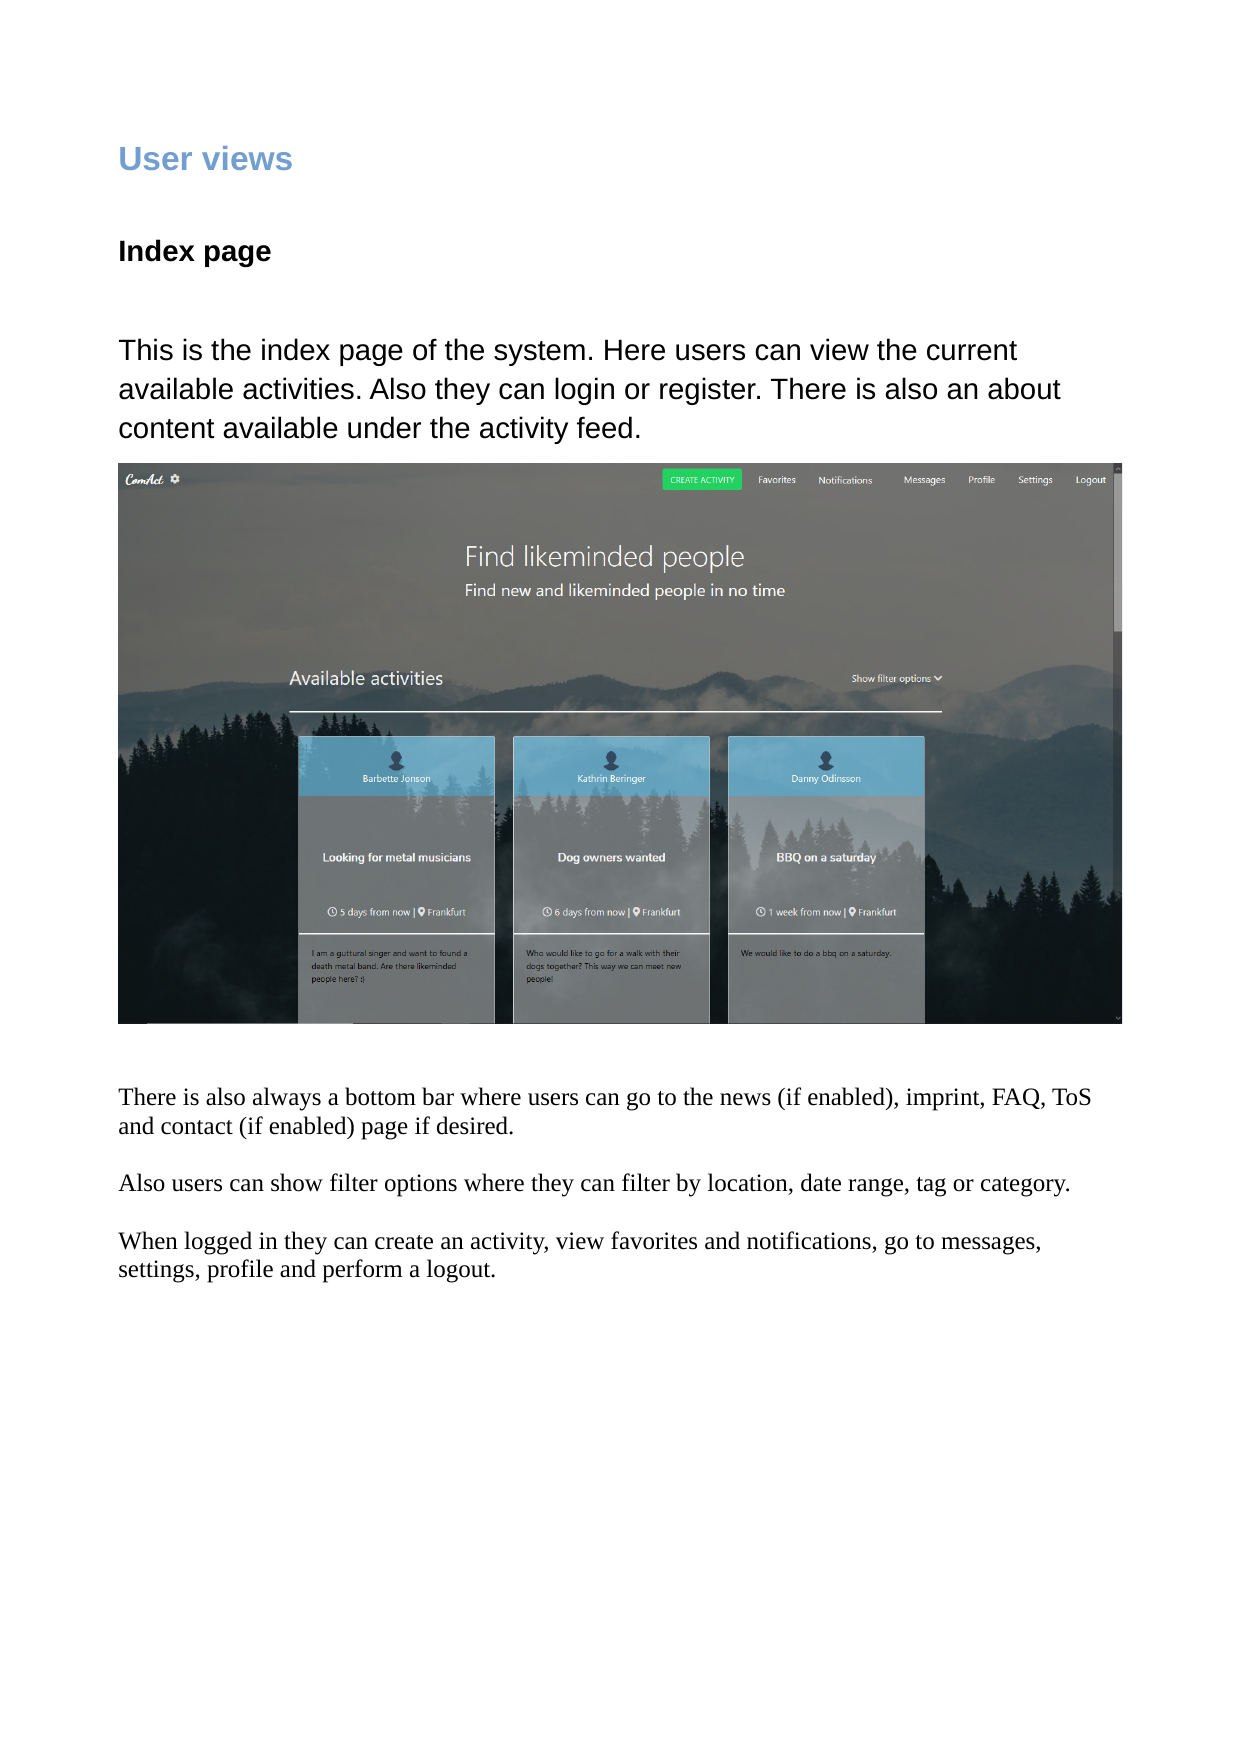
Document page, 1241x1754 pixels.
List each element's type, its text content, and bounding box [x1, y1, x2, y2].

subtitle Index page [118, 233, 1122, 267]
text This is the index page of the system. Here users can view the current available activities. Also they can login or register. There is also an about content available under the activity feed. [118, 333, 1122, 444]
text Also users can show filter options where they can filter by location, date range, tag or category. [118, 1168, 1122, 1197]
subtitle User views [118, 139, 1122, 178]
picture [118, 463, 1123, 1024]
text When logged in they can create an activity, view favorites and notifications, go to messages, settings, profile and perform a logout. [118, 1226, 1122, 1283]
text There is also always a bottom bar where users can go to the news (if enabled), imprint, FAQ, ToS and contact (if enabled) page if desired. [118, 1082, 1122, 1139]
